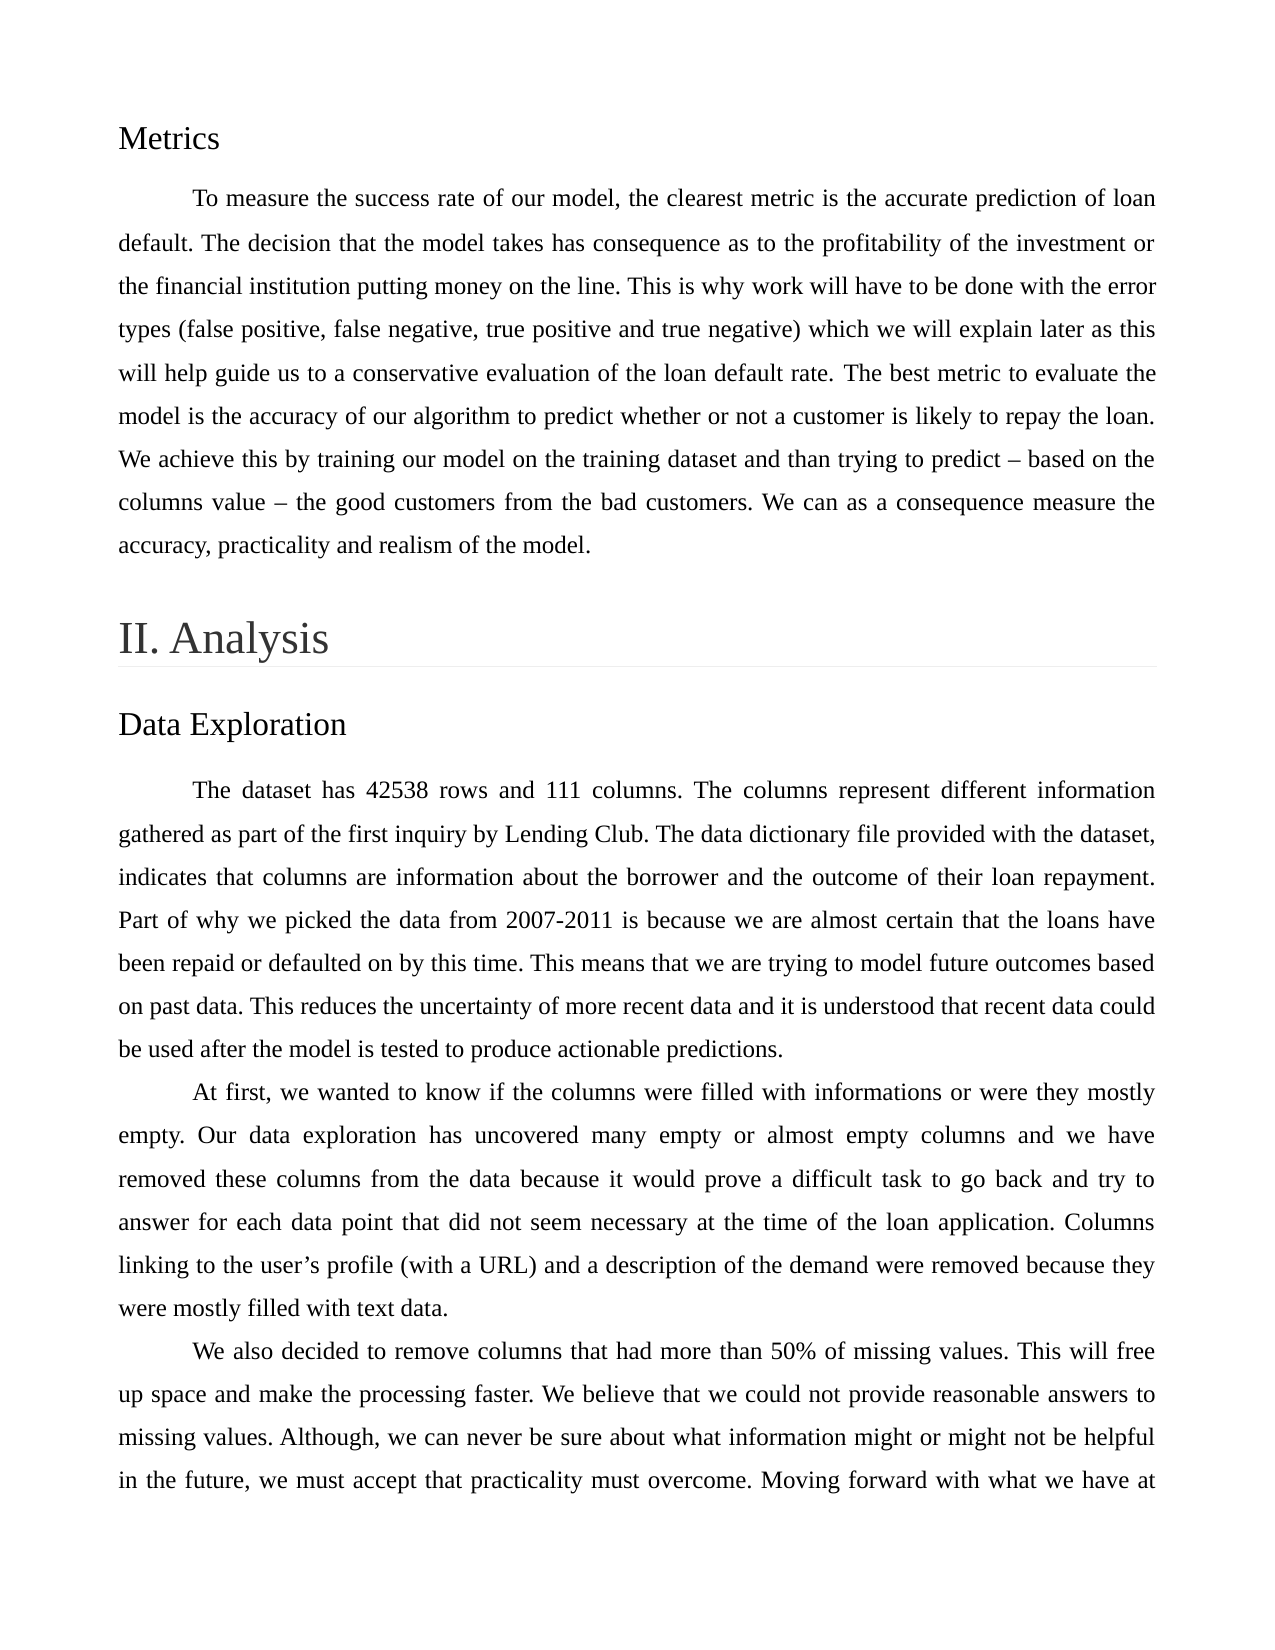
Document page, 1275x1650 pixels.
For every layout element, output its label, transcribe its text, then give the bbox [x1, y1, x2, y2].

text Metrics [118, 118, 1157, 156]
text We also decided to remove columns that had more than 50% of missing values. This will free up space and make the processing faster. We believe that we could not provide reasonable answers to missing values. Although, we can never be sure about what information might or might not be helpful in the future, we must accept that practicality must overcome. Moving forward with what we have at [118, 1336, 1157, 1494]
text At first, we wanted to know if the columns were filled with informations or were they mostly empty. Our data exploration has uncovered many empty or almost empty columns and we have removed these columns from the data because it would prove a difficult task to go back and try to answer for each data point that did not seem necessary at the time of the loan application. Columns linking to the user’s profile (with a URL) and a description of the demand were removed because they were mostly filled with text data. [118, 1077, 1157, 1322]
text Data Exploration [118, 705, 1157, 743]
text The dataset has 42538 rows and 111 columns. The columns represent different information gathered as part of the first inquiry by Lending Club. The data dictionary file provided with the dataset, indicates that columns are information about the borrower and the outcome of their loan repayment. Part of why we picked the data from 2007-2011 is because we are almost certain that the loans have been repaid or defaulted on by this time. This means that we are trying to model future outcomes based on past data. This reduces the uncertainty of more recent data and it is understood that recent data could be used after the model is tested to produce actionable predictions. [118, 776, 1157, 1063]
text To measure the success rate of our model, the clearest metric is the accurate prediction of loan default. The decision that the model takes has consequence as to the profitability of the investment or the financial institution putting money on the line. This is why work will have to be done with the error types (false positive, false negative, true positive and true negative) which we will explain later as this will help guide us to a conservative evaluation of the loan default rate. The best metric to evaluate the model is the accuracy of our algorithm to predict whether or not a customer is likely to repay the loan. We achieve this by training our model on the training dataset and than trying to predict – based on the columns value – the good customers from the bad customers. We can as a consequence measure the accuracy, practicality and realism of the model. [118, 176, 1157, 559]
subtitle II. Analysis [118, 611, 1157, 666]
